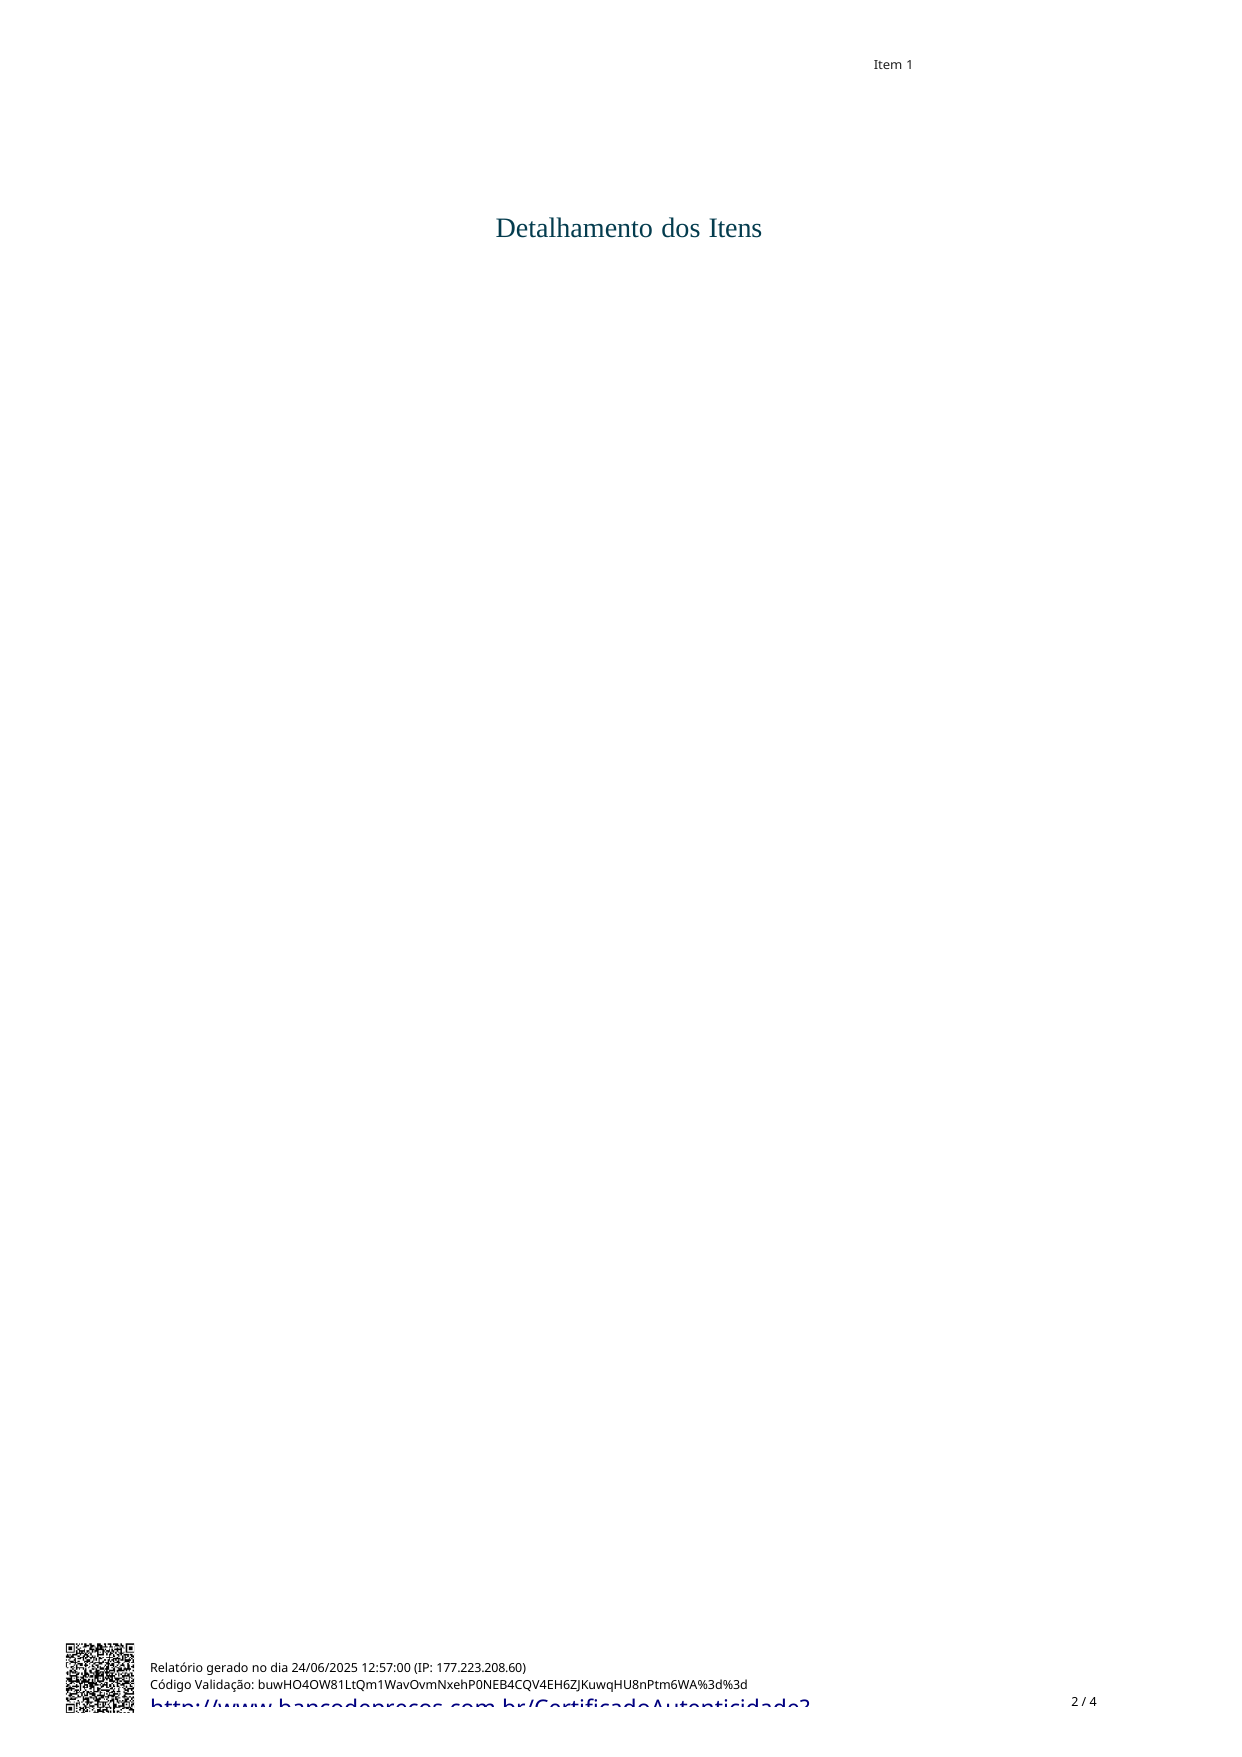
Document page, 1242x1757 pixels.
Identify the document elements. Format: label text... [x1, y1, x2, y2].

text Item 1 [605, 56, 1182, 73]
subtitle Detalhamento dos Itens [97, 211, 1160, 244]
